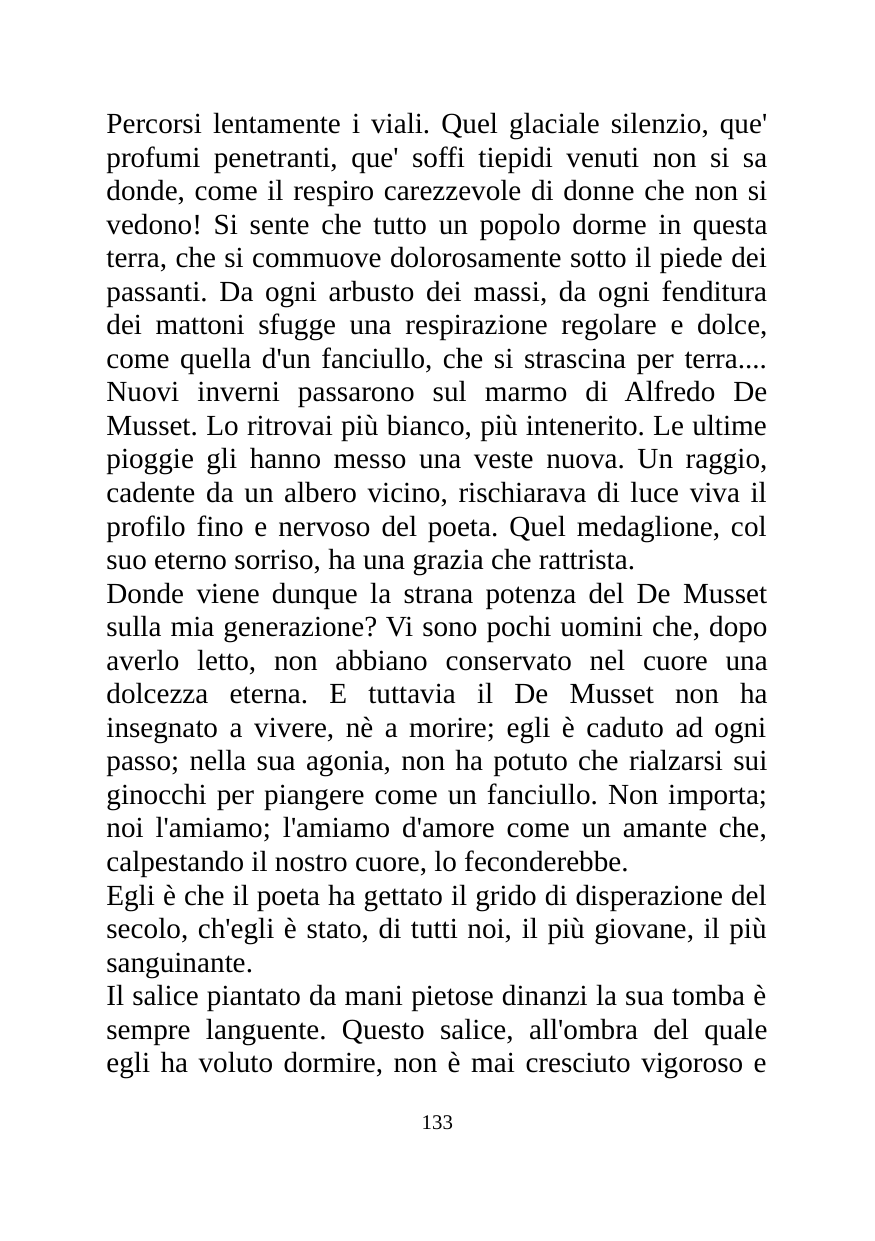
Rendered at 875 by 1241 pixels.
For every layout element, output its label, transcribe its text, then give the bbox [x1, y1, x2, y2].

text Egli è che il poeta ha gettato il grido di disperazione del secolo, ch'egli è stato, di tutti noi, il più giovane, il più sanguinante. [106, 878, 768, 978]
text Percorsi lentamente i viali. Quel glaciale silenzio, que' profumi penetranti, que' soffi tiepidi venuti non si sa donde, come il respiro carezzevole di donne che non si vedono! Si sente che tutto un popolo dorme in questa terra, che si commuove dolorosamente sotto il piede dei passanti. Da ogni arbusto dei massi, da ogni fenditura dei mattoni sfugge una respirazione regolare e dolce, come quella d'un fanciullo, che si strascina per terra.... Nuovi inverni passarono sul marmo di Alfredo De Musset. Lo ritrovai più bianco, più intenerito. Le ultime pioggie gli hanno messo una veste nuova. Un raggio, cadente da un albero vicino, rischiarava di luce viva il profilo fino e nervoso del poeta. Quel medaglione, col suo eterno sorriso, ha una grazia che rattrista. [106, 106, 768, 576]
text Donde viene dunque la strana potenza del De Musset sulla mia generazione? Vi sono pochi uomini che, dopo averlo letto, non abbiano conservato nel cuore una dolcezza eterna. E tuttavia il De Musset non ha insegnato a vivere, nè a morire; egli è caduto ad ogni passo; nella sua agonia, non ha potuto che rialzarsi sui ginocchi per piangere come un fanciullo. Non importa; noi l'amiamo; l'amiamo d'amore come un amante che, calpestando il nostro cuore, lo feconderebbe. [106, 576, 768, 878]
text Il salice piantato da mani pietose dinanzi la sua tomba è sempre languente. Questo salice, all'ombra del quale egli ha voluto dormire, non è mai cresciuto vigoroso e [106, 978, 768, 1079]
